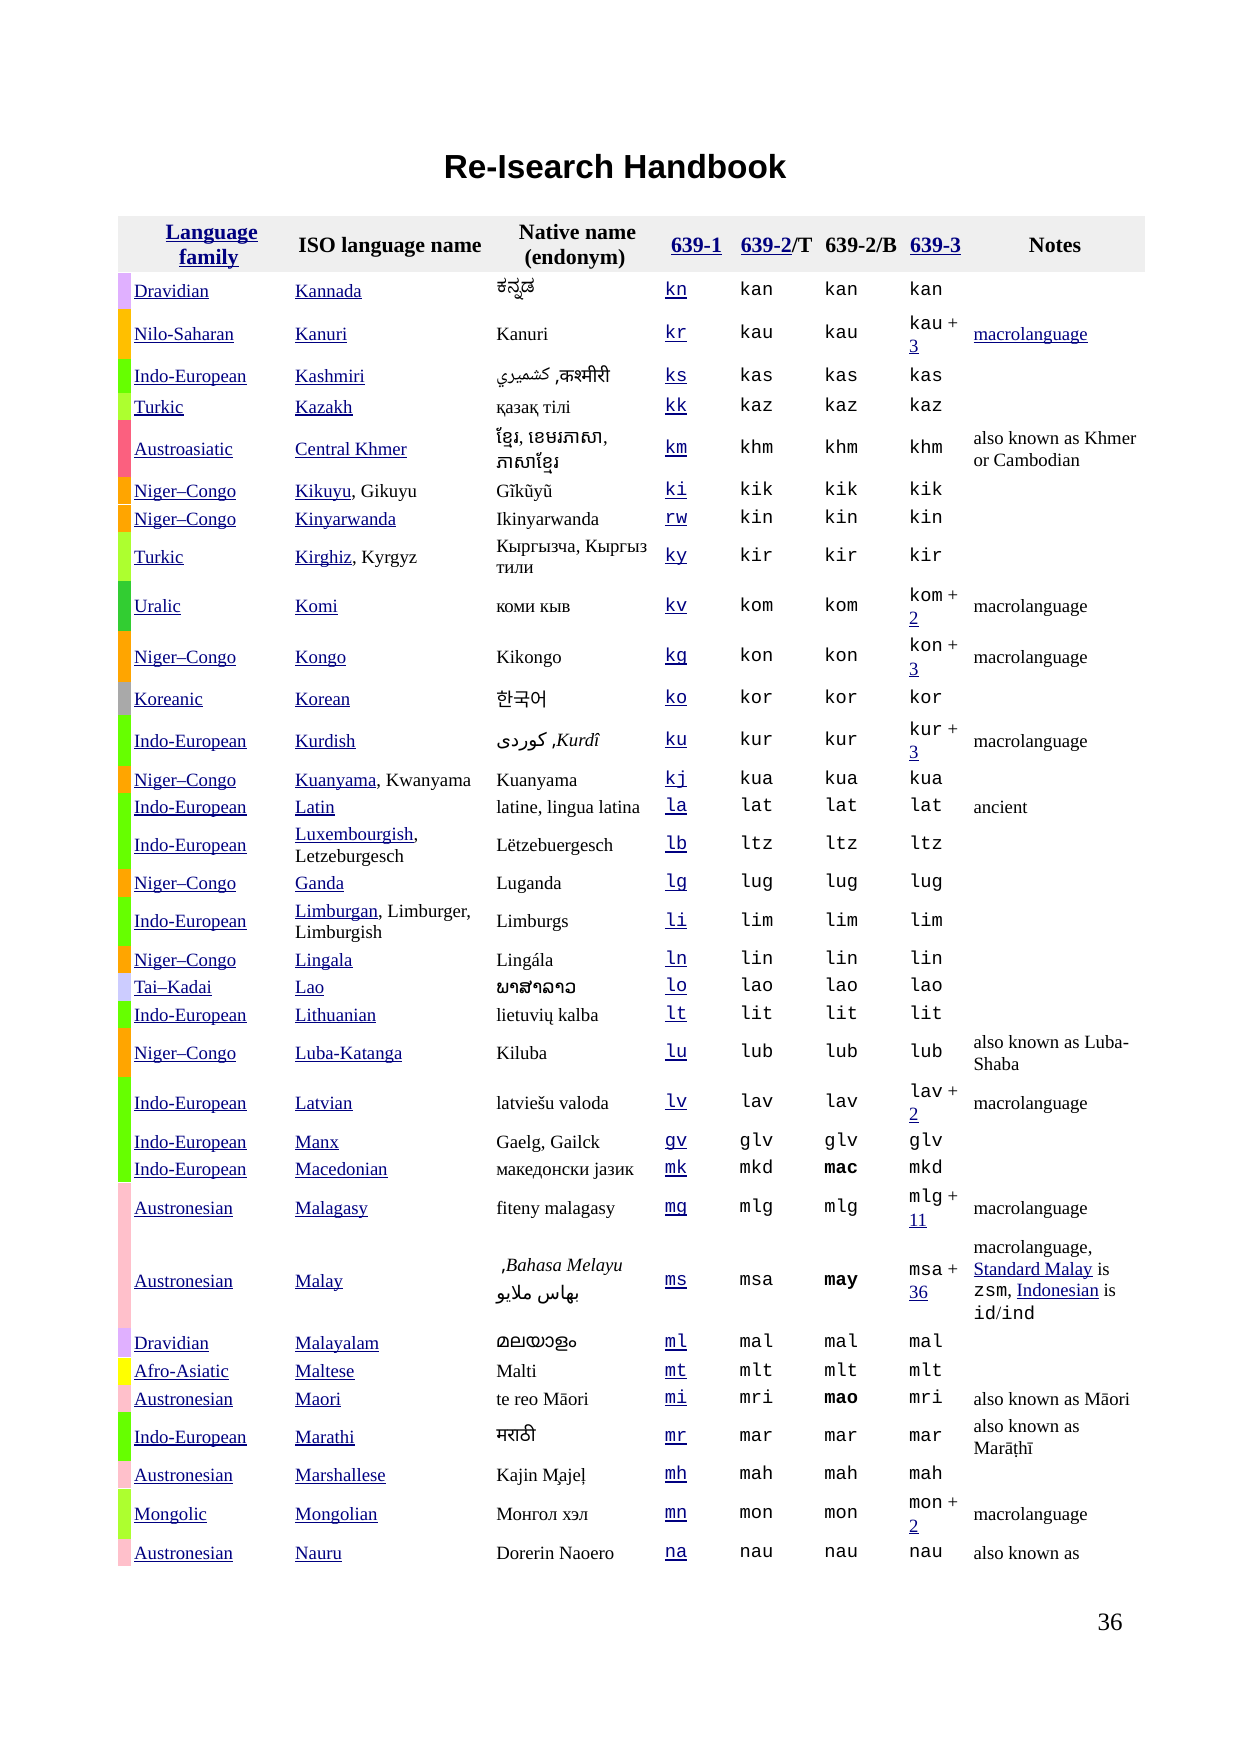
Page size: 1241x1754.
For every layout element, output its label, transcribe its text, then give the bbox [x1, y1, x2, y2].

table_cell Niger–Congo [131, 946, 292, 973]
table_cell Indo-European [131, 359, 292, 393]
table_cell Kirghiz, Kyrgyz [292, 532, 493, 581]
table_cell ku [662, 715, 736, 766]
table_cell mkd [736, 1155, 821, 1182]
table_cell mah [821, 1461, 906, 1488]
table_cell Lao [292, 973, 493, 1001]
table_cell Kikuyu, Gikuyu [292, 477, 493, 504]
table_cell Limburgan, Limburger, Limburgish [292, 897, 493, 946]
table_cell Kinyarwanda [292, 505, 493, 532]
table_cell kaz [821, 393, 906, 420]
table_cell nau [736, 1539, 821, 1566]
table_cell mah [906, 1461, 970, 1488]
table_cell Lëtzebuergesch [493, 820, 662, 869]
table_cell mi [662, 1385, 736, 1412]
table_cell मराठी [493, 1412, 662, 1461]
table_cell Indo-European [131, 897, 292, 946]
table_cell mlg [736, 1183, 821, 1233]
table_cell Indo-European [131, 820, 292, 869]
table_cell mlg + 11 [906, 1183, 970, 1233]
table_cell rw [662, 505, 736, 532]
table_cell Korean [292, 682, 493, 715]
table_cell Dorerin Naoero [493, 1539, 662, 1566]
table_cell kom [821, 581, 906, 631]
table_cell Latvian [292, 1077, 493, 1128]
table_cell Latin [292, 793, 493, 820]
table_cell Kanuri [493, 309, 662, 359]
table_cell mg [662, 1183, 736, 1233]
table_cell Central Khmer [292, 420, 493, 477]
table_cell macrolanguage [970, 1489, 1145, 1539]
table_cell mar [906, 1412, 970, 1461]
table_cell nau [906, 1539, 970, 1566]
table_cell Dravidian [131, 273, 292, 309]
table_cell Kikongo [493, 631, 662, 682]
table_cell Kurdî, کوردی‎ [493, 715, 662, 766]
table_cell kur [736, 715, 821, 766]
table_cell Nilo-Saharan [131, 309, 292, 359]
table_cell macrolanguage [970, 715, 1145, 766]
table_cell [118, 309, 131, 359]
table_cell [118, 946, 131, 973]
table_cell kv [662, 581, 736, 631]
table_cell [970, 1328, 1145, 1357]
table_cell kor [906, 682, 970, 715]
table_cell қазақ тілі [493, 393, 662, 420]
table_cell Maltese [292, 1358, 493, 1385]
table_header 639-3 [906, 216, 970, 272]
table_cell Indo-European [131, 1077, 292, 1128]
table_cell Ikinyarwanda [493, 505, 662, 532]
table_cell Turkic [131, 532, 292, 581]
table_cell kor [736, 682, 821, 715]
table_cell kaz [906, 393, 970, 420]
table_cell lat [906, 793, 970, 820]
table_cell Nauru [292, 1539, 493, 1566]
table_cell kau + 3 [906, 309, 970, 359]
table_cell Luxembourgish, Letzeburgesch [292, 820, 493, 869]
table_cell Kashmiri [292, 359, 493, 393]
table_cell also known as Luba-Shaba [970, 1028, 1145, 1077]
table_cell Ganda [292, 869, 493, 897]
table_cell ki [662, 477, 736, 504]
table_cell mlt [736, 1358, 821, 1385]
table_cell Limburgs [493, 897, 662, 946]
table_cell kan [906, 273, 970, 309]
table_cell mk [662, 1155, 736, 1182]
table_cell [118, 1461, 131, 1488]
table_cell Kazakh [292, 393, 493, 420]
table_cell te reo Māori [493, 1385, 662, 1412]
table_cell lao [906, 973, 970, 1001]
table_cell lav [821, 1077, 906, 1128]
table_cell [970, 869, 1145, 897]
table_cell Kajin M̧ajeļ [493, 1461, 662, 1488]
table_cell mal [906, 1328, 970, 1357]
table_cell Indo-European [131, 1412, 292, 1461]
table_cell Malti [493, 1358, 662, 1385]
table_header 639-2/T [736, 216, 821, 272]
table_cell Dravidian [131, 1328, 292, 1357]
table_cell mkd [906, 1155, 970, 1182]
table_cell kas [736, 359, 821, 393]
table_cell Indo-European [131, 1155, 292, 1182]
table_cell lin [906, 946, 970, 973]
table_cell kan [821, 273, 906, 309]
table_cell [118, 477, 131, 504]
table_cell khm [736, 420, 821, 477]
table_cell Austronesian [131, 1233, 292, 1328]
table_cell kom [736, 581, 821, 631]
table_cell ancient [970, 793, 1145, 820]
table_cell [118, 1412, 131, 1461]
table_cell khm [821, 420, 906, 477]
table_cell kur [821, 715, 906, 766]
table_cell മലയാളം [493, 1328, 662, 1357]
table_cell [118, 1233, 131, 1328]
table_cell kik [906, 477, 970, 504]
table_cell [118, 1539, 131, 1566]
table_cell mr [662, 1412, 736, 1461]
table_cell lit [821, 1001, 906, 1028]
table_cell [118, 973, 131, 1001]
table_cell [970, 820, 1145, 869]
table_cell [970, 1358, 1145, 1385]
table_cell glv [736, 1128, 821, 1155]
table_cell [118, 793, 131, 820]
table_cell kua [821, 766, 906, 793]
table_cell [118, 1155, 131, 1182]
table_cell [118, 897, 131, 946]
table_cell [118, 420, 131, 477]
table_cell lug [736, 869, 821, 897]
table_cell Malayalam [292, 1328, 493, 1357]
table_cell also known as [970, 1539, 1145, 1566]
table_cell lit [736, 1001, 821, 1028]
table_cell na [662, 1539, 736, 1566]
table_cell [118, 631, 131, 682]
table_cell Lingála [493, 946, 662, 973]
table_cell macrolanguage [970, 1077, 1145, 1128]
table_cell lim [906, 897, 970, 946]
table_cell ខ្មែរ, ខេមរភាសា, ភាសាខ្មែរ [493, 420, 662, 477]
table_cell mon + 2 [906, 1489, 970, 1539]
table_cell kon + 3 [906, 631, 970, 682]
table_cell lit [906, 1001, 970, 1028]
table_cell mac [821, 1155, 906, 1182]
table_cell [970, 1001, 1145, 1028]
table_cell Maori [292, 1385, 493, 1412]
table_cell Luganda [493, 869, 662, 897]
table_cell latviešu valoda [493, 1077, 662, 1128]
table_cell Niger–Congo [131, 766, 292, 793]
table_cell Niger–Congo [131, 869, 292, 897]
table_cell 한국어 [493, 682, 662, 715]
table_cell lub [906, 1028, 970, 1077]
table_cell [970, 359, 1145, 393]
table_cell mon [736, 1489, 821, 1539]
table_cell mon [821, 1489, 906, 1539]
table_cell Indo-European [131, 1128, 292, 1155]
table_cell [970, 973, 1145, 1001]
table_cell Marshallese [292, 1461, 493, 1488]
table_cell [118, 1328, 131, 1357]
table_cell lim [821, 897, 906, 946]
table_cell ln [662, 946, 736, 973]
table_cell [118, 1358, 131, 1385]
table_cell Bahasa Melayu, بهاس ملايو‎ [493, 1233, 662, 1328]
table_cell Lithuanian [292, 1001, 493, 1028]
table_cell [970, 1461, 1145, 1488]
table_cell Mongolic [131, 1489, 292, 1539]
table_cell lug [906, 869, 970, 897]
table_cell lietuvių kalba [493, 1001, 662, 1028]
table_cell mah [736, 1461, 821, 1488]
table_cell [118, 766, 131, 793]
table_cell [118, 1128, 131, 1155]
table_cell ms [662, 1233, 736, 1328]
table_cell kur + 3 [906, 715, 970, 766]
table_header Notes [970, 216, 1145, 272]
table_cell lub [736, 1028, 821, 1077]
table_cell Niger–Congo [131, 477, 292, 504]
table_cell ພາສາລາວ [493, 973, 662, 1001]
table_cell [118, 1489, 131, 1539]
table_cell [970, 766, 1145, 793]
table_cell [118, 1183, 131, 1233]
table_cell [970, 682, 1145, 715]
table_cell lav [736, 1077, 821, 1128]
table_cell kan [736, 273, 821, 309]
table_cell lb [662, 820, 736, 869]
table_cell lao [821, 973, 906, 1001]
table_cell kk [662, 393, 736, 420]
table_cell kn [662, 273, 736, 309]
table_cell [118, 1077, 131, 1128]
table_cell kg [662, 631, 736, 682]
table_cell kin [736, 505, 821, 532]
table_cell also known as Marāṭhī [970, 1412, 1145, 1461]
table_cell msa [736, 1233, 821, 1328]
table_cell mri [906, 1385, 970, 1412]
table_cell kin [821, 505, 906, 532]
table_cell kir [821, 532, 906, 581]
table_cell [970, 532, 1145, 581]
table_cell mt [662, 1358, 736, 1385]
table_cell li [662, 897, 736, 946]
table_cell [118, 682, 131, 715]
table_cell Niger–Congo [131, 631, 292, 682]
table_cell Indo-European [131, 793, 292, 820]
table_cell gv [662, 1128, 736, 1155]
table_cell kir [906, 532, 970, 581]
table_cell km [662, 420, 736, 477]
table_cell mal [736, 1328, 821, 1357]
table_cell [970, 477, 1145, 504]
table_cell Kanuri [292, 309, 493, 359]
table_cell kr [662, 309, 736, 359]
table_cell ky [662, 532, 736, 581]
table_cell Austronesian [131, 1461, 292, 1488]
table_cell [118, 359, 131, 393]
table_cell lt [662, 1001, 736, 1028]
table_cell kik [736, 477, 821, 504]
table_header ISO language name [292, 216, 493, 272]
table_cell ltz [906, 820, 970, 869]
table_cell ltz [821, 820, 906, 869]
table_cell kin [906, 505, 970, 532]
table_cell lao [736, 973, 821, 1001]
table_cell kau [821, 309, 906, 359]
table_cell kas [821, 359, 906, 393]
table_cell Niger–Congo [131, 1028, 292, 1077]
table_cell macrolanguage [970, 1183, 1145, 1233]
table_cell kua [736, 766, 821, 793]
table_cell Koreanic [131, 682, 292, 715]
table_cell [970, 393, 1145, 420]
table_cell macrolanguage [970, 309, 1145, 359]
table_cell македонски јазик [493, 1155, 662, 1182]
table_cell mar [736, 1412, 821, 1461]
table_cell Kannada [292, 273, 493, 309]
table_header [118, 216, 131, 272]
table_cell коми кыв [493, 581, 662, 631]
table_header Language family [131, 216, 292, 272]
table_cell [118, 715, 131, 766]
table_cell lat [821, 793, 906, 820]
table_cell mn [662, 1489, 736, 1539]
table_cell nau [821, 1539, 906, 1566]
table_cell Manx [292, 1128, 493, 1155]
table_cell ಕನ್ನಡ [493, 273, 662, 309]
table_cell kaz [736, 393, 821, 420]
table_cell [118, 393, 131, 420]
table_cell Malagasy [292, 1183, 493, 1233]
table_cell kon [736, 631, 821, 682]
table_cell Marathi [292, 1412, 493, 1461]
table_cell [118, 581, 131, 631]
table_cell Lingala [292, 946, 493, 973]
table_cell may [821, 1233, 906, 1328]
table_cell Indo-European [131, 715, 292, 766]
table_cell kik [821, 477, 906, 504]
table_cell [118, 1385, 131, 1412]
table_cell Gĩkũyũ [493, 477, 662, 504]
table_header Native name (endonym) [493, 216, 662, 272]
table_cell lat [736, 793, 821, 820]
table_cell Komi [292, 581, 493, 631]
table_cell kir [736, 532, 821, 581]
table_cell ml [662, 1328, 736, 1357]
table_cell Uralic [131, 581, 292, 631]
table_cell macrolanguage [970, 631, 1145, 682]
table_cell macrolanguage [970, 581, 1145, 631]
table_cell Монгол хэл [493, 1489, 662, 1539]
table_cell khm [906, 420, 970, 477]
table_cell kau [736, 309, 821, 359]
table_cell Kuanyama, Kwanyama [292, 766, 493, 793]
table_cell lim [736, 897, 821, 946]
table_cell Malay [292, 1233, 493, 1328]
table_cell lo [662, 973, 736, 1001]
table_cell [970, 897, 1145, 946]
table_cell kon [821, 631, 906, 682]
table_cell [970, 1128, 1145, 1155]
table_cell Turkic [131, 393, 292, 420]
table_cell [970, 946, 1145, 973]
table_cell Kiluba [493, 1028, 662, 1077]
table_cell ltz [736, 820, 821, 869]
table_cell kas [906, 359, 970, 393]
table_cell [970, 505, 1145, 532]
table_cell mlt [906, 1358, 970, 1385]
table_cell mlg [821, 1183, 906, 1233]
table_cell lv [662, 1077, 736, 1128]
table_cell Austronesian [131, 1385, 292, 1412]
table_cell ks [662, 359, 736, 393]
table_cell [118, 1028, 131, 1077]
table_cell [118, 505, 131, 532]
table_cell lav + 2 [906, 1077, 970, 1128]
table_cell Kongo [292, 631, 493, 682]
table_cell Niger–Congo [131, 505, 292, 532]
table_cell mh [662, 1461, 736, 1488]
table_cell kj [662, 766, 736, 793]
table_cell Afro-Asiatic [131, 1358, 292, 1385]
table_cell lu [662, 1028, 736, 1077]
table_cell Кыргызча, Кыргыз тили [493, 532, 662, 581]
table_cell lin [736, 946, 821, 973]
table_cell Kurdish [292, 715, 493, 766]
table_cell kom + 2 [906, 581, 970, 631]
table_header 639-1 [662, 216, 736, 272]
table_cell lug [821, 869, 906, 897]
table_cell [118, 1001, 131, 1028]
table_cell also known as Khmer or Cambodian [970, 420, 1145, 477]
table_cell glv [906, 1128, 970, 1155]
table_cell [118, 532, 131, 581]
table_cell glv [821, 1128, 906, 1155]
table_cell mal [821, 1328, 906, 1357]
table_cell fiteny malagasy [493, 1183, 662, 1233]
table_cell Gaelg, Gailck [493, 1128, 662, 1155]
table_cell la [662, 793, 736, 820]
table_cell lub [821, 1028, 906, 1077]
table_cell mao [821, 1385, 906, 1412]
table_cell Austronesian [131, 1539, 292, 1566]
table_cell also known as Māori [970, 1385, 1145, 1412]
table_cell Austronesian [131, 1183, 292, 1233]
table_cell mlt [821, 1358, 906, 1385]
table_cell latine, lingua latina [493, 793, 662, 820]
table_cell [970, 273, 1145, 309]
table_cell [118, 273, 131, 309]
table_header 639-2/B [821, 216, 906, 272]
table_cell mar [821, 1412, 906, 1461]
table_cell ko [662, 682, 736, 715]
table_cell Tai–Kadai [131, 973, 292, 1001]
table_cell कश्मीरी, كشميري‎ [493, 359, 662, 393]
table_cell [970, 1155, 1145, 1182]
table_cell Indo-European [131, 1001, 292, 1028]
table_cell msa + 36 [906, 1233, 970, 1328]
table_cell [118, 869, 131, 897]
table_cell Mongolian [292, 1489, 493, 1539]
table_cell Luba-Katanga [292, 1028, 493, 1077]
table_cell [118, 820, 131, 869]
table_cell Macedonian [292, 1155, 493, 1182]
table_cell lg [662, 869, 736, 897]
table_cell mri [736, 1385, 821, 1412]
table_cell lin [821, 946, 906, 973]
table_cell Austroasiatic [131, 420, 292, 477]
table_cell Kuanyama [493, 766, 662, 793]
table_cell kor [821, 682, 906, 715]
table_cell kua [906, 766, 970, 793]
table_cell macrolanguage, Standard Malay is zsm, Indonesian is id/ind [970, 1233, 1145, 1328]
